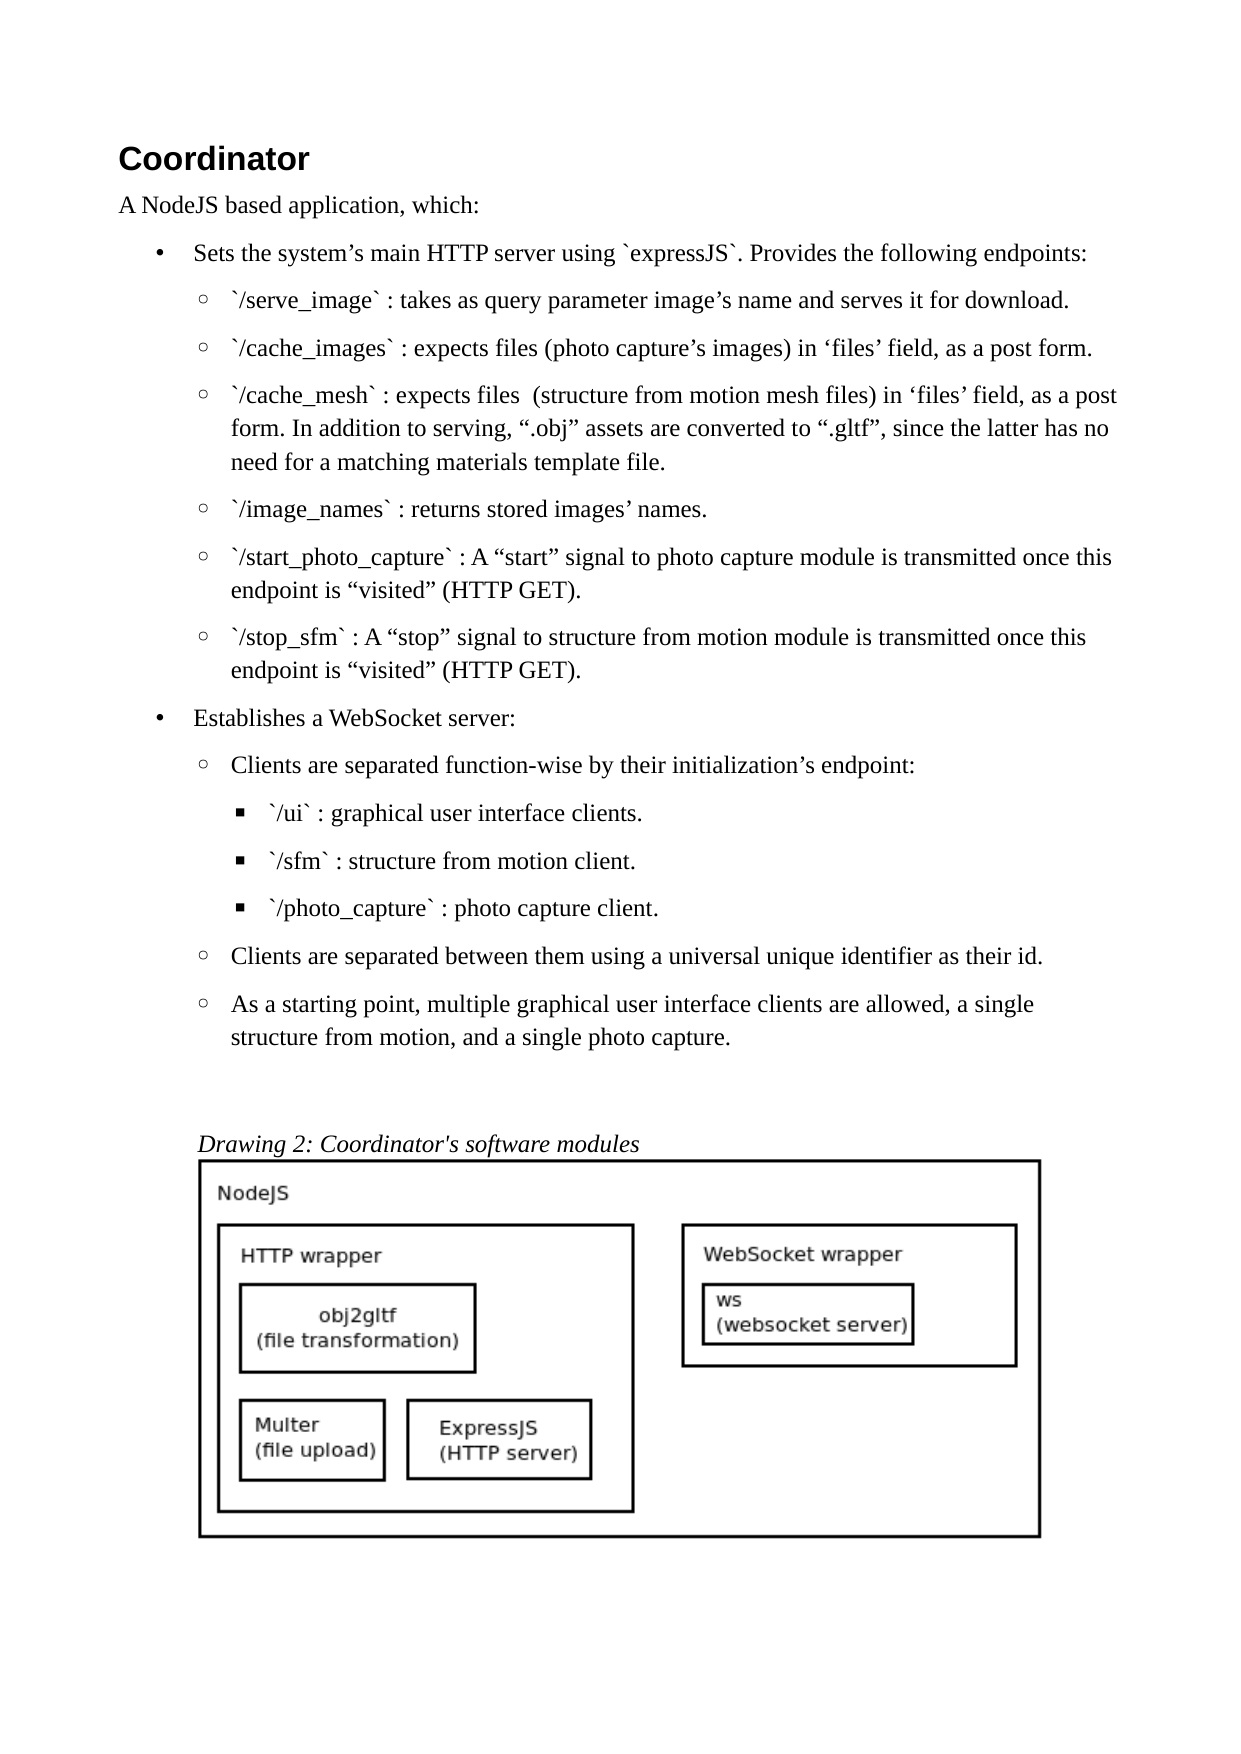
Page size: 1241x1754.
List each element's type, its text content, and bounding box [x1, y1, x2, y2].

subtitle Coordinator [118, 139, 1122, 178]
list `/cache_images` : expects files (photo capture’s images) in ‘files’ field, as a post form. [193, 333, 1122, 362]
list Clients are separated function-wise by their initialization’s endpoint: [193, 751, 1122, 779]
list `/stop_sfm` : A “stop” signal to structure from motion module is transmitted once this endpoint is “visited” (HTTP GET). [193, 622, 1122, 684]
list `/ui` : graphical user interface clients. [231, 798, 1122, 827]
picture [197, 1158, 1043, 1540]
list Clients are separated between them using a universal unique identifier as their id. [193, 941, 1122, 970]
list Establishes a WebSocket server: [156, 703, 1122, 732]
list `/image_names` : returns stored images’ names. [193, 494, 1122, 523]
list `/sfm` : structure from motion client. [231, 846, 1122, 874]
text A NodeJS based application, which: [118, 190, 1122, 219]
list `/photo_capture` : photo capture client. [231, 893, 1122, 922]
list Sets the system’s main HTTP server using `expressJS`. Provides the following endpoints: [156, 238, 1122, 266]
list `/cache_mesh` : expects files (structure from motion mesh files) in ‘files’ field, as a post form. In addition to serving, “.obj” assets are converted to “.gltf”, since the latter has no need for a matching materials template file. [193, 381, 1122, 475]
list `/start_photo_capture` : A “start” signal to photo capture module is transmitted once this endpoint is “visited” (HTTP GET). [193, 542, 1122, 603]
text Drawing 2: Coordinator's software modules [197, 1129, 1043, 1158]
list As a starting point, multiple graphical user interface clients are allowed, a single structure from motion, and a single photo capture. [193, 989, 1122, 1050]
list `/serve_image` : takes as query parameter image’s name and serves it for download. [193, 285, 1122, 314]
